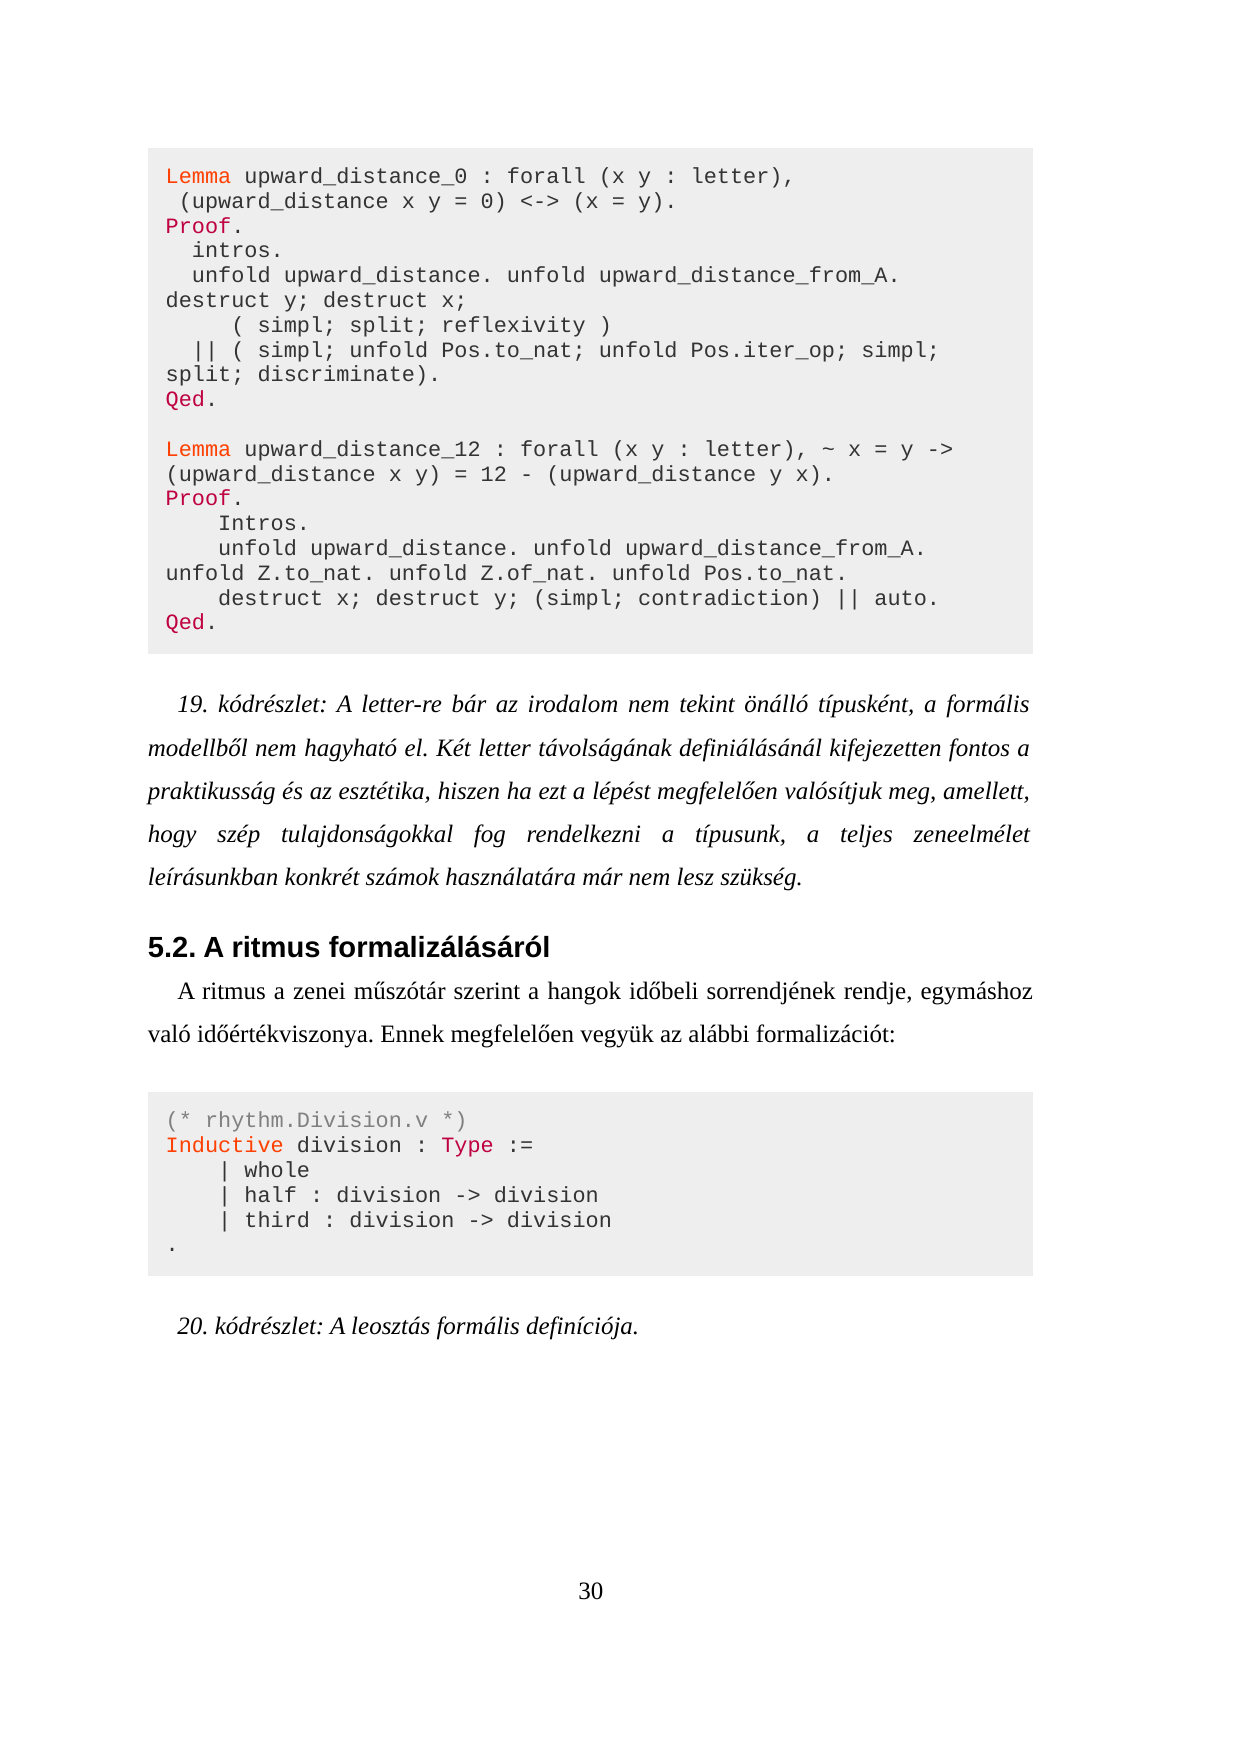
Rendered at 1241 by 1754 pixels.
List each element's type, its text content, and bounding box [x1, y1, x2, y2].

text Lemma upward_distance_0 : forall (x y : letter), (upward_distance x y = 0) <-> (x = y). Proof. intros. unfold upward_distance. unfold upward_distance_from_A. destruct y; destruct x; ( simpl; split; reflexivity ) || ( simpl; unfold Pos.to_nat; unfold Pos.iter_op; simpl; split; discriminate). Qed. Lemma upward_distance_12 : forall (x y : letter), ~ x = y -> (upward_distance x y) = 12 - (upward_distance y x). Proof. Intros. unfold upward_distance. unfold upward_distance_from_A. unfold Z.to_nat. unfold Z.of_nat. unfold Pos.to_nat. destruct x; destruct y; (simpl; contradiction) || auto. Qed. [148, 148, 1033, 654]
subtitle 5.2. A ritmus formalizálásáról [148, 930, 1033, 964]
text A ritmus a zenei műszótár szerint a hangok időbeli sorrendjének rendje, egymáshoz való időértékviszonya. Ennek megfelelően vegyük az alábbi formalizációt: [148, 976, 1033, 1048]
text 20. kódrészlet: A leosztás formális definíciója. [148, 1311, 1033, 1340]
text 19. kódrészlet: A letter-re bár az irodalom nem tekint önálló típusként, a formális modellből nem hagyható el. Két letter távolságának definiálásánál kifejezetten fontos a praktikusság és az esztétika, hiszen ha ezt a lépést megfelelően valósítjuk meg, amellett, hogy szép tulajdonságokkal fog rendelkezni a típusunk, a teljes zeneelmélet leírásunkban konkrét számok használatára már nem lesz szükség. [148, 689, 1033, 891]
text (* rhythm.Division.v *) Inductive division : Type := | whole | half : division -> division | third : division -> division . [148, 1092, 1033, 1276]
